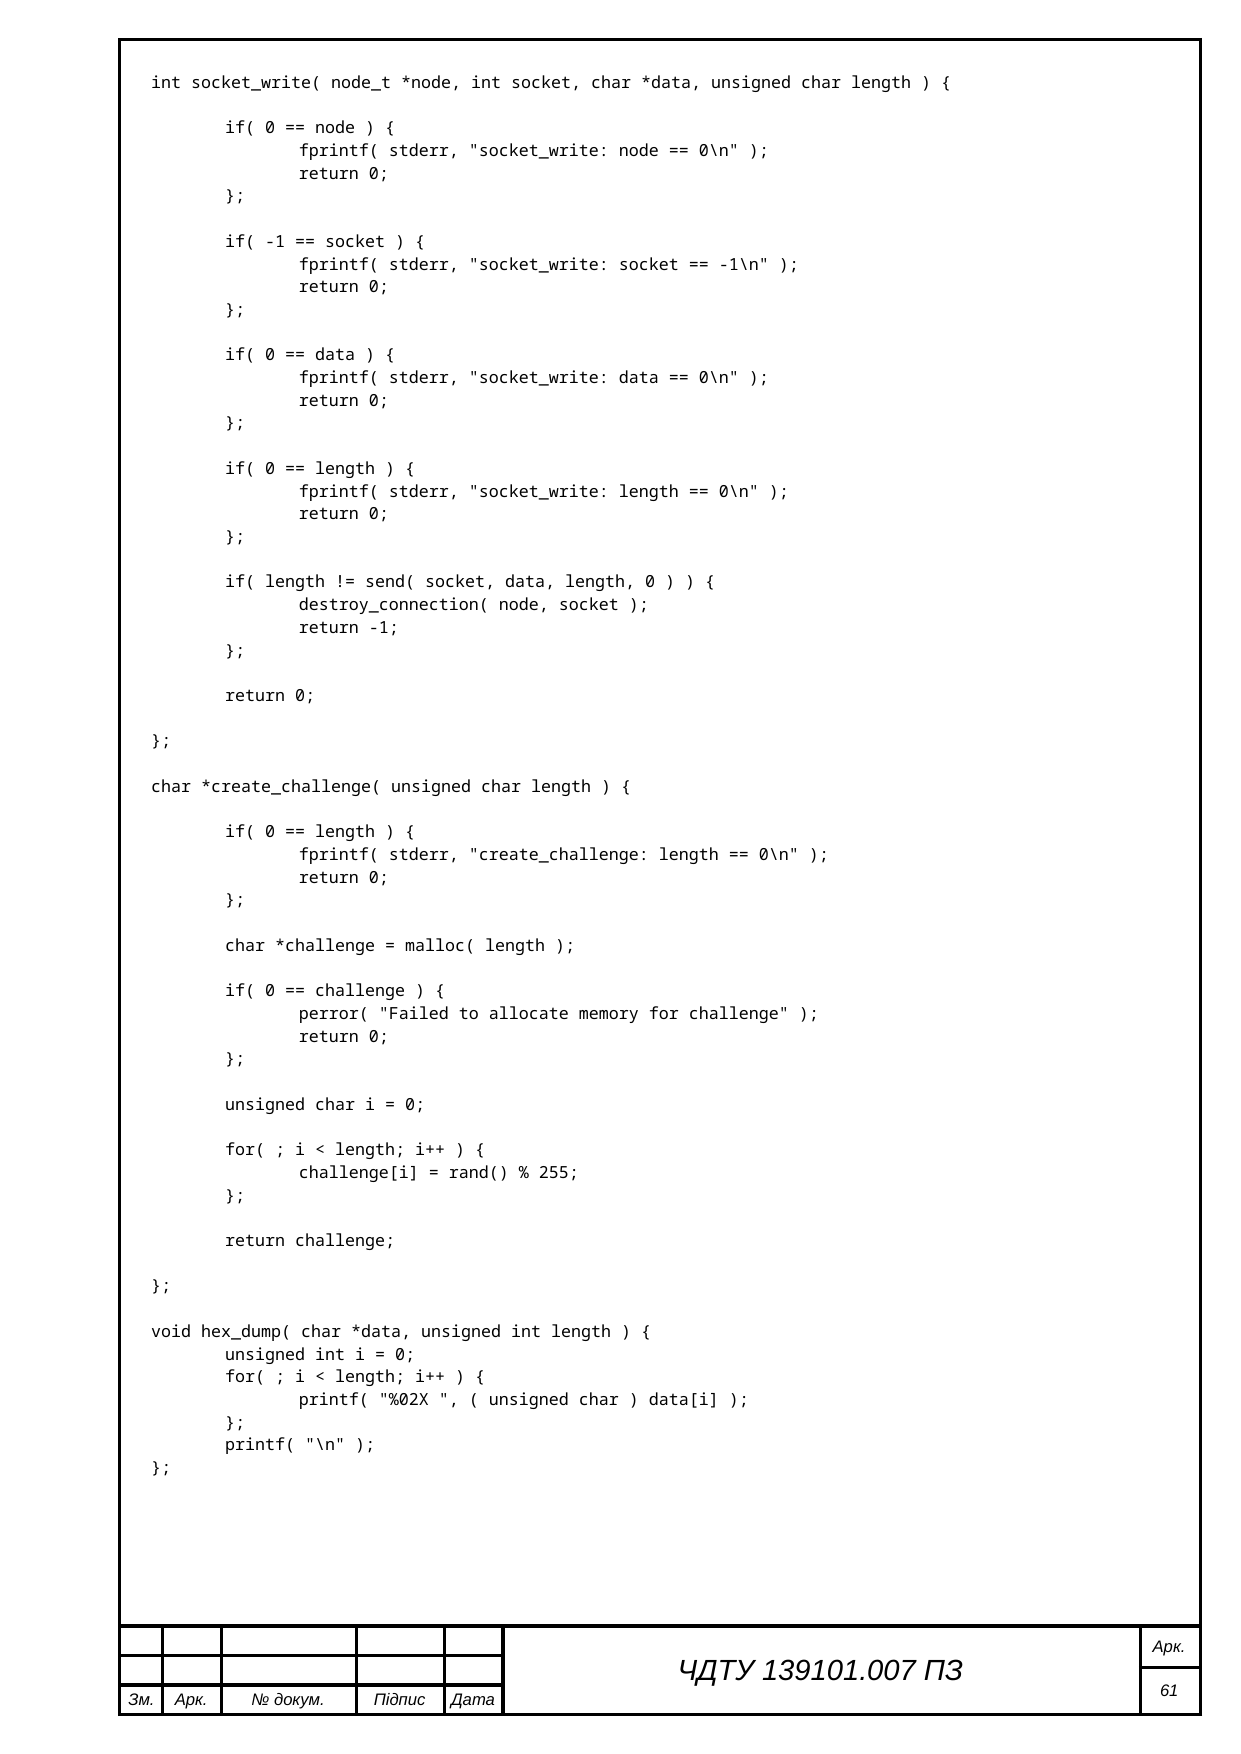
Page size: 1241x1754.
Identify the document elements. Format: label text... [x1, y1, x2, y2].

text unsigned int i = 0; [151, 1342, 1170, 1365]
text fprintf( stderr, "create_challenge: length == 0\n" ); [151, 843, 1170, 865]
text challenge[i] = rand() % 255; [151, 1161, 1170, 1183]
text printf( "%02X ", ( unsigned char ) data[i] ); [151, 1388, 1170, 1410]
text return 0; [151, 502, 1170, 525]
text }; [151, 298, 1170, 320]
text for( ; i < length; i++ ) { [151, 1138, 1170, 1161]
text char *challenge = malloc( length ); [151, 933, 1170, 956]
text perror( "Failed to allocate memory for challenge" ); [151, 1002, 1170, 1024]
text return 0; [151, 161, 1170, 184]
text return 0; [151, 865, 1170, 888]
text for( ; i < length; i++ ) { [151, 1365, 1170, 1388]
text if( 0 == node ) { [151, 116, 1170, 139]
text fprintf( stderr, "socket_write: length == 0\n" ); [151, 479, 1170, 502]
text }; [151, 1274, 1170, 1297]
text fprintf( stderr, "socket_write: socket == -1\n" ); [151, 252, 1170, 275]
text destroy_connection( node, socket ); [151, 593, 1170, 616]
text }; [151, 1047, 1170, 1070]
text if( -1 == socket ) { [151, 229, 1170, 252]
text void hex_dump( char *data, unsigned int length ) { [151, 1319, 1170, 1342]
text unsigned char i = 0; [151, 1092, 1170, 1115]
text }; [151, 638, 1170, 661]
text return 0; [151, 388, 1170, 411]
text printf( "\n" ); [151, 1433, 1170, 1456]
text char *create_challenge( unsigned char length ) { [151, 774, 1170, 797]
text if( 0 == length ) { [151, 457, 1170, 479]
text return 0; [151, 275, 1170, 298]
text }; [151, 1456, 1170, 1478]
text return challenge; [151, 1229, 1170, 1251]
text }; [151, 729, 1170, 752]
text }; [151, 525, 1170, 547]
text if( 0 == length ) { [151, 820, 1170, 843]
text }; [151, 411, 1170, 434]
text if( 0 == challenge ) { [151, 979, 1170, 1002]
text if( length != send( socket, data, length, 0 ) ) { [151, 570, 1170, 593]
text return 0; [151, 1024, 1170, 1047]
text fprintf( stderr, "socket_write: node == 0\n" ); [151, 139, 1170, 161]
text fprintf( stderr, "socket_write: data == 0\n" ); [151, 366, 1170, 388]
text }; [151, 888, 1170, 911]
text }; [151, 1410, 1170, 1433]
text }; [151, 184, 1170, 207]
text }; [151, 1183, 1170, 1206]
text if( 0 == data ) { [151, 343, 1170, 366]
text int socket_write( node_t *node, int socket, char *data, unsigned char length ) { [151, 71, 1170, 93]
text return 0; [151, 684, 1170, 706]
text return -1; [151, 616, 1170, 638]
